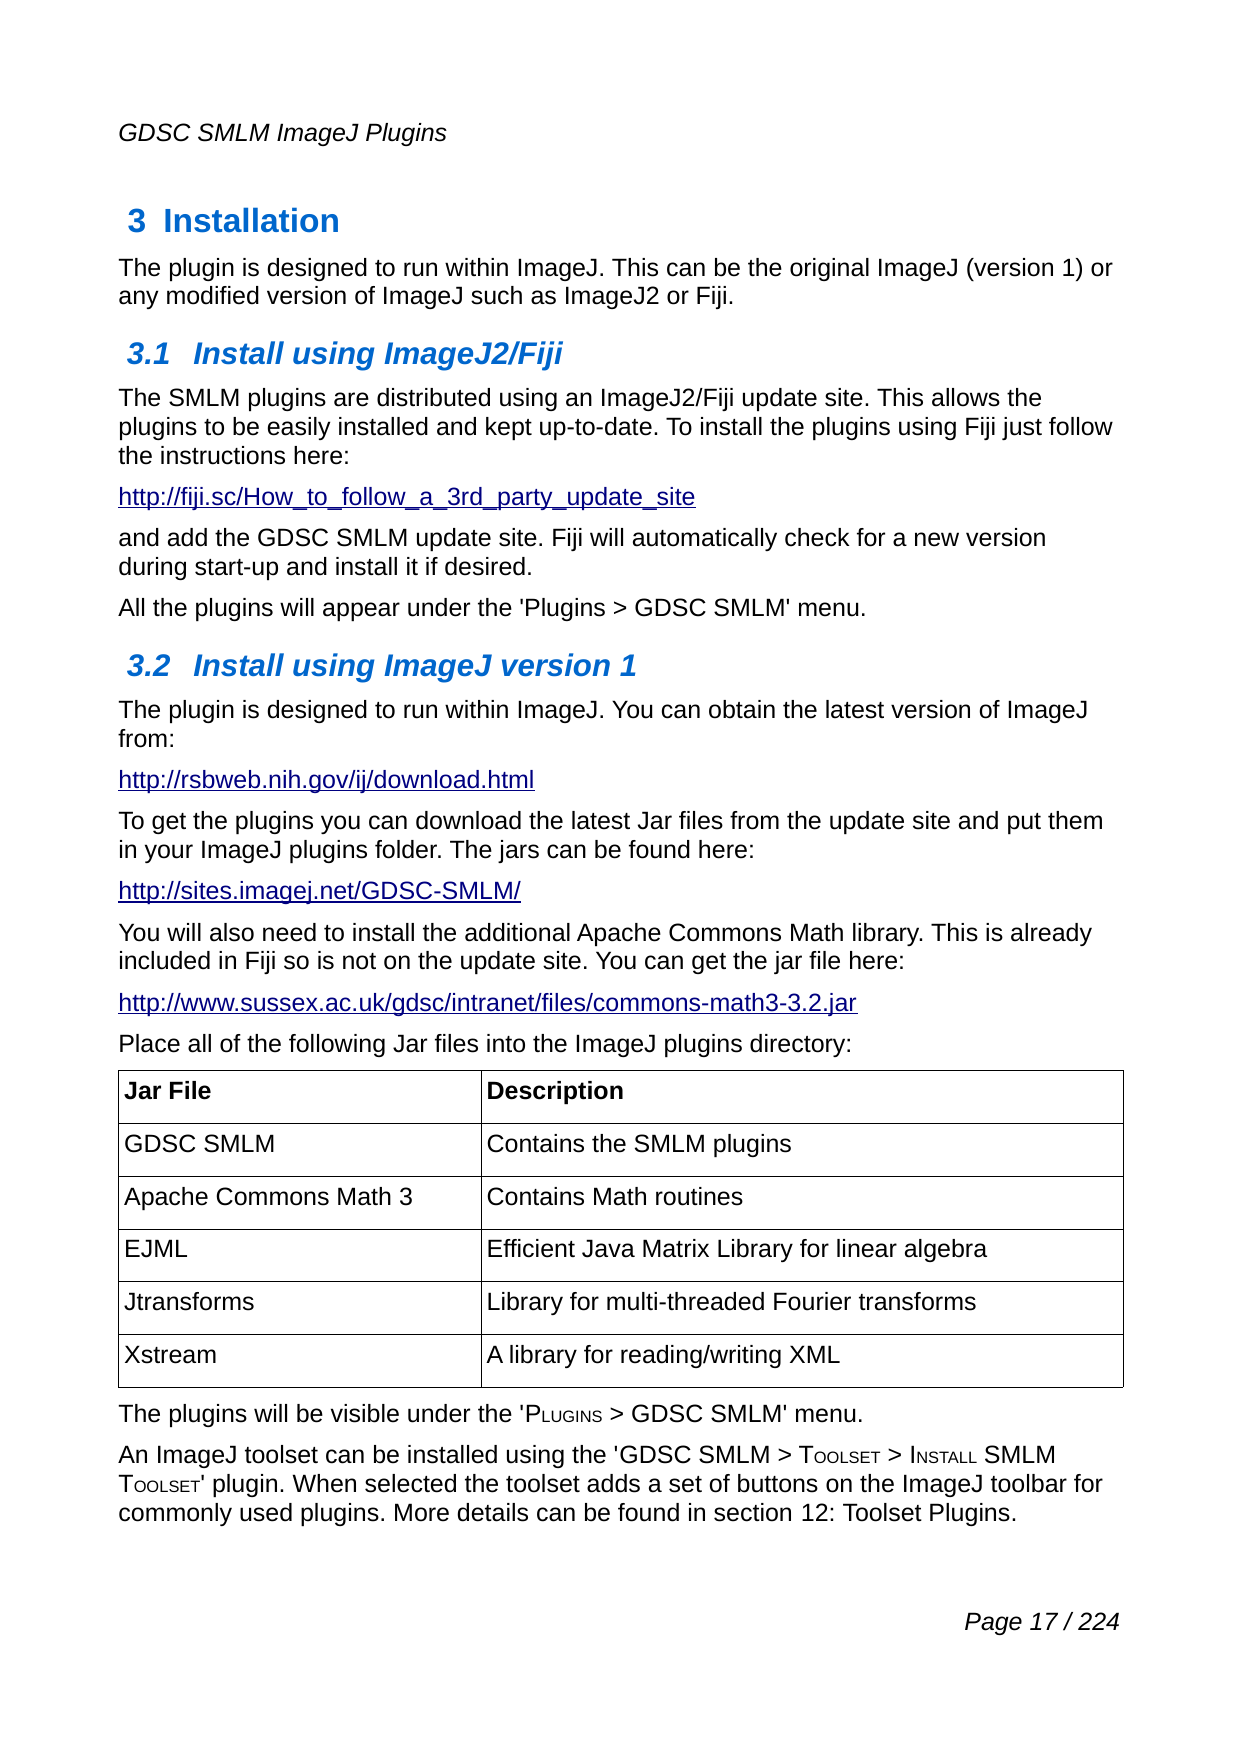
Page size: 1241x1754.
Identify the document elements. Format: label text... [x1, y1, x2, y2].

text http://rsbweb.nih.gov/ij/download.html [118, 765, 1122, 794]
table_header Jar File [119, 1071, 481, 1123]
table_cell Apache Commons Math 3 [119, 1177, 481, 1228]
table_cell Contains the SMLM plugins [482, 1124, 1123, 1176]
table_cell EJML [119, 1230, 481, 1281]
table_header Description [482, 1071, 1123, 1123]
subtitle Install using ImageJ2/Fiji [118, 335, 1122, 371]
text All the plugins will appear under the 'Plugins > GDSC SMLM' menu. [118, 593, 1122, 622]
table_cell Xstream [119, 1335, 481, 1387]
text The plugin is designed to run within ImageJ. This can be the original ImageJ (version 1) or any modified version of ImageJ such as ImageJ2 or Fiji. [118, 252, 1122, 310]
text http://www.sussex.ac.uk/gdsc/intranet/files/commons-math3-3.2.jar [118, 987, 1122, 1016]
table_cell Jtransforms [119, 1282, 481, 1334]
table_cell Contains Math routines [482, 1177, 1123, 1228]
table_cell A library for reading/writing XML [482, 1335, 1123, 1387]
text You will also need to install the additional Apache Commons Math library. This is already included in Fiji so is not on the update site. You can get the jar file here: [118, 917, 1122, 975]
table_cell GDSC SMLM [119, 1124, 481, 1176]
text An ImageJ toolset can be installed using the 'GDSC SMLM > Toolset > Install SMLM Toolset' plugin. When selected the toolset adds a set of buttons on the ImageJ toolbar for commonly used plugins. More details can be found in section 12: Toolset Plugins. [118, 1441, 1122, 1527]
table_cell Efficient Java Matrix Library for linear algebra [482, 1230, 1123, 1281]
subtitle Install using ImageJ version 1 [118, 647, 1122, 683]
table_cell Library for multi-threaded Fourier transforms [482, 1282, 1123, 1334]
text and add the GDSC SMLM update site. Fiji will automatically check for a new version during start-up and install it if desired. [118, 523, 1122, 581]
text Place all of the following Jar files into the ImageJ plugins directory: [118, 1029, 1122, 1057]
subtitle Installation [118, 201, 1122, 240]
text The plugin is designed to run within ImageJ. You can obtain the latest version of ImageJ from: [118, 695, 1122, 752]
text http://fiji.sc/How_to_follow_a_3rd_party_update_site [118, 482, 1122, 511]
text http://sites.imagej.net/GDSC-SMLM/ [118, 876, 1122, 905]
text The SMLM plugins are distributed using an ImageJ2/Fiji update site. This allows the plugins to be easily installed and kept up-to-date. To install the plugins using Fiji just follow the instructions here: [118, 383, 1122, 469]
text To get the plugins you can download the latest Jar files from the update site and put them in your ImageJ plugins folder. The jars can be found here: [118, 806, 1122, 864]
text The plugins will be visible under the 'Plugins > GDSC SMLM' menu. [118, 1399, 1122, 1428]
